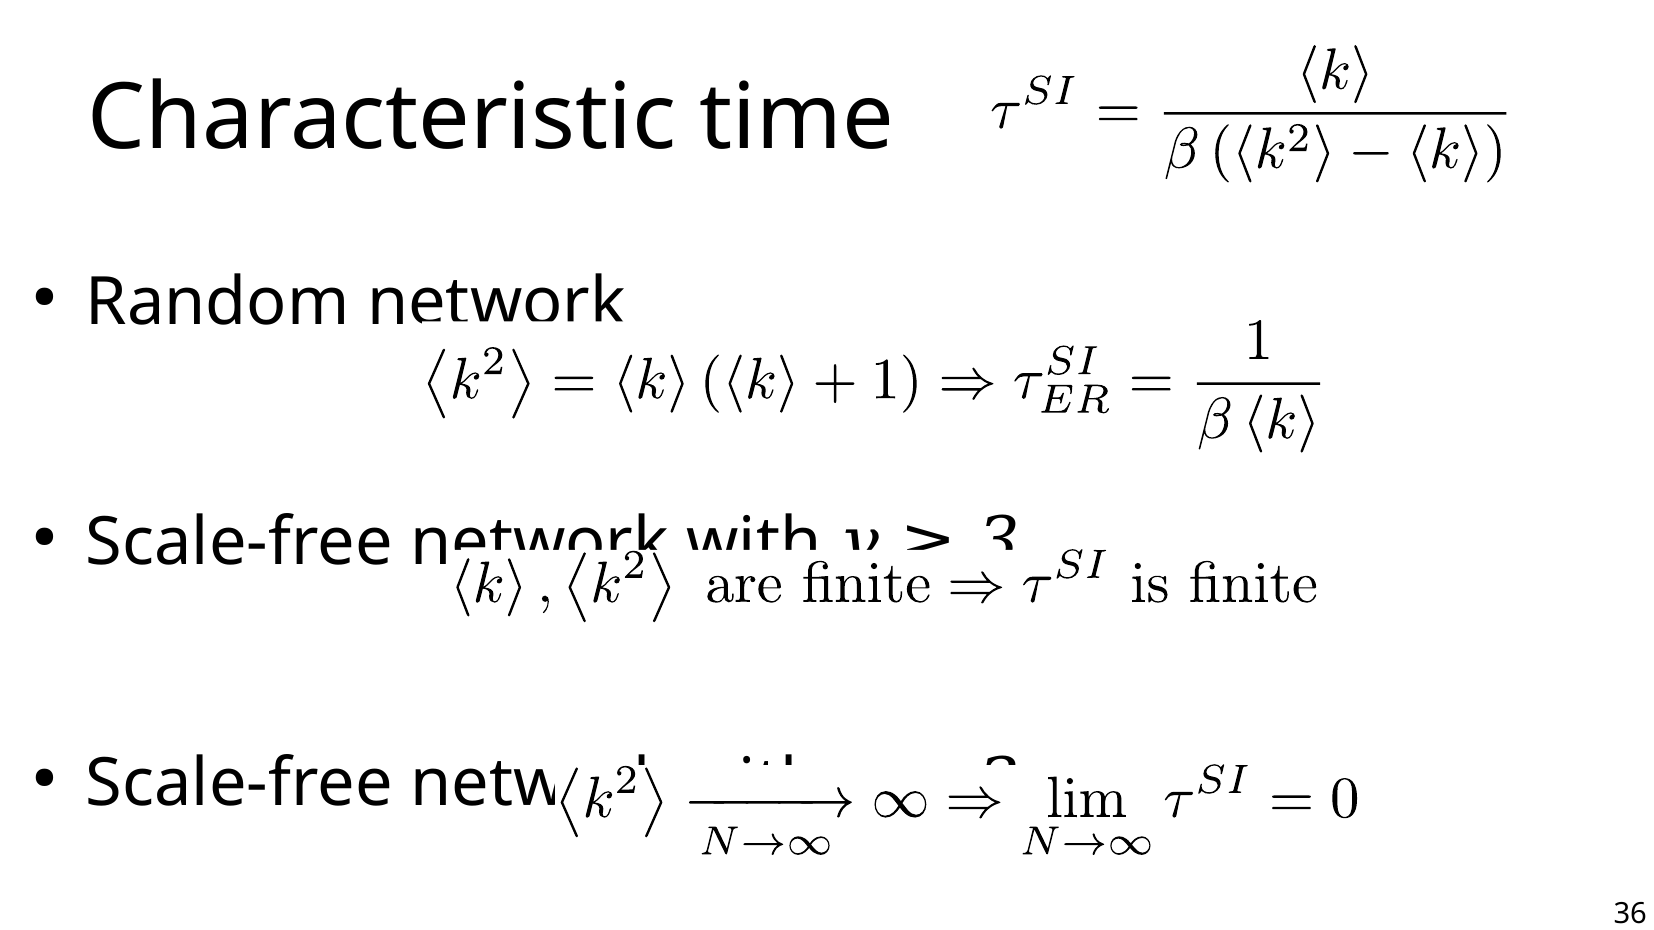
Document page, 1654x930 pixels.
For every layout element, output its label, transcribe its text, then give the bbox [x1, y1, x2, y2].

text_box [450, 549, 1318, 623]
list Random network Scale-free network with γ ≥ 3 Scale-free network with γ < 3 [15, 252, 1606, 901]
text_box [422, 320, 1321, 453]
text_box [990, 44, 1507, 183]
title Characteristic time [82, 1, 901, 225]
text_box [555, 764, 1360, 856]
